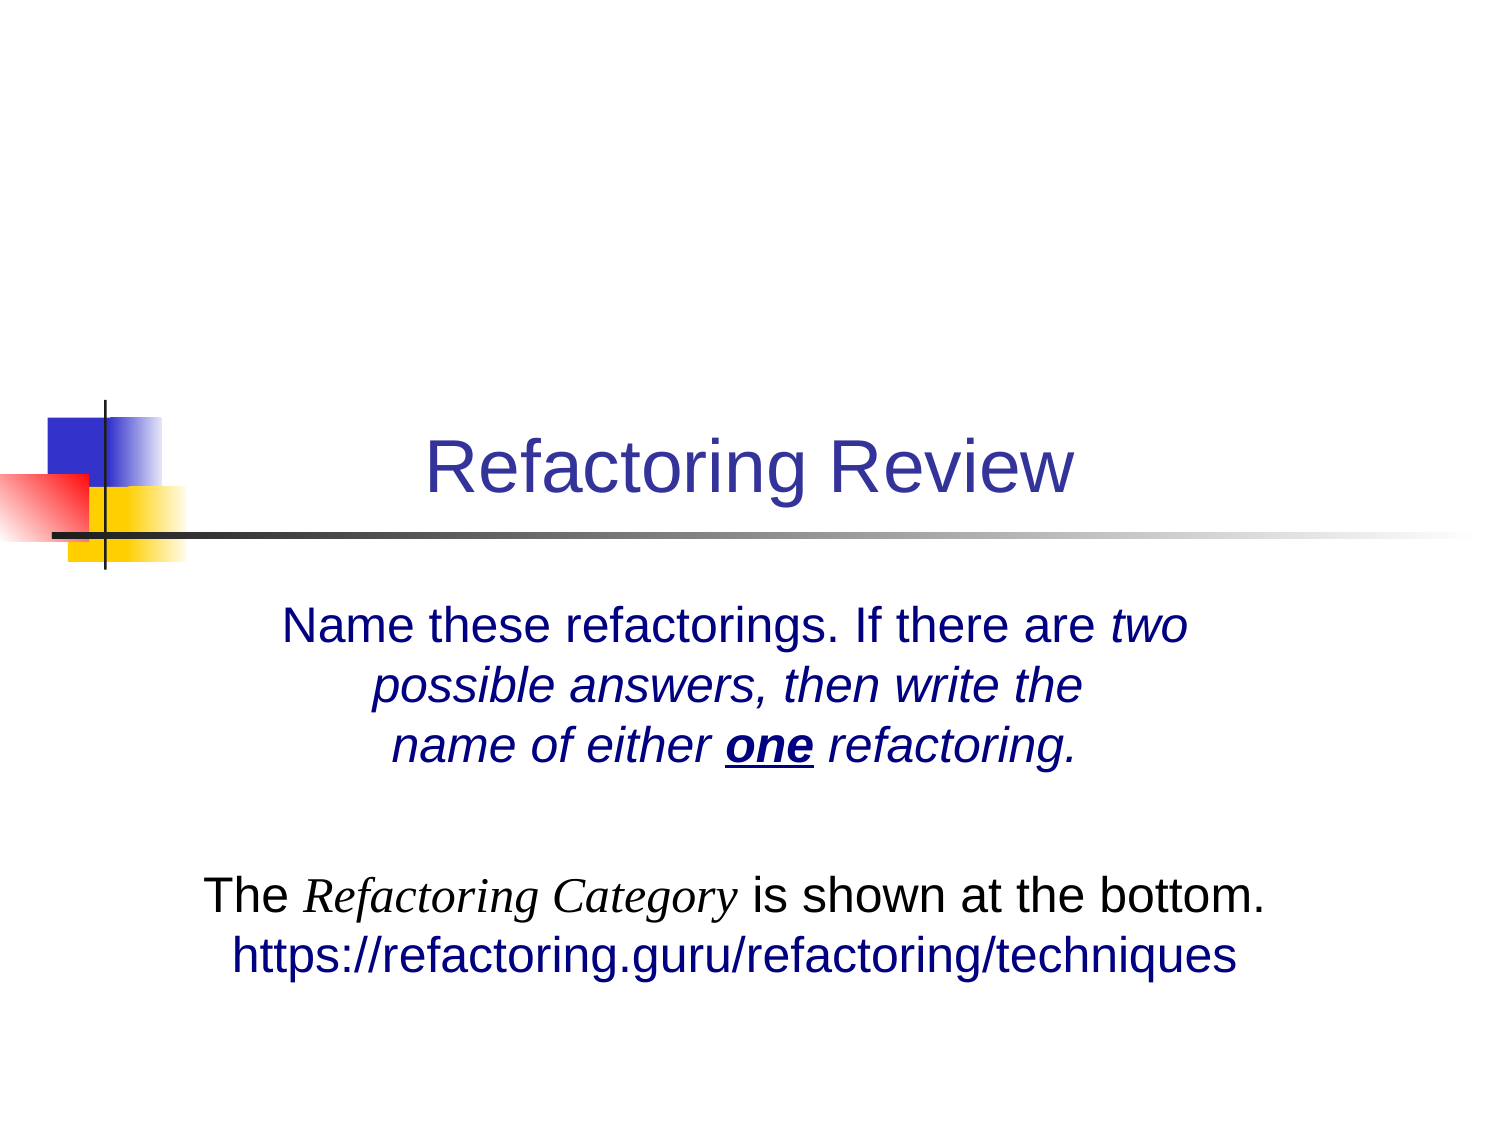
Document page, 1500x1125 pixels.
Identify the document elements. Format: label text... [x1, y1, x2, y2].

title Refactoring Review [150, 274, 1351, 515]
text_box Name these refactorings. If there are two possible answers, then write the name of either one refactoring. The Refactoring Category is shown at the bottom. https://refactoring.guru/refactoring/techniques [150, 585, 1321, 1040]
